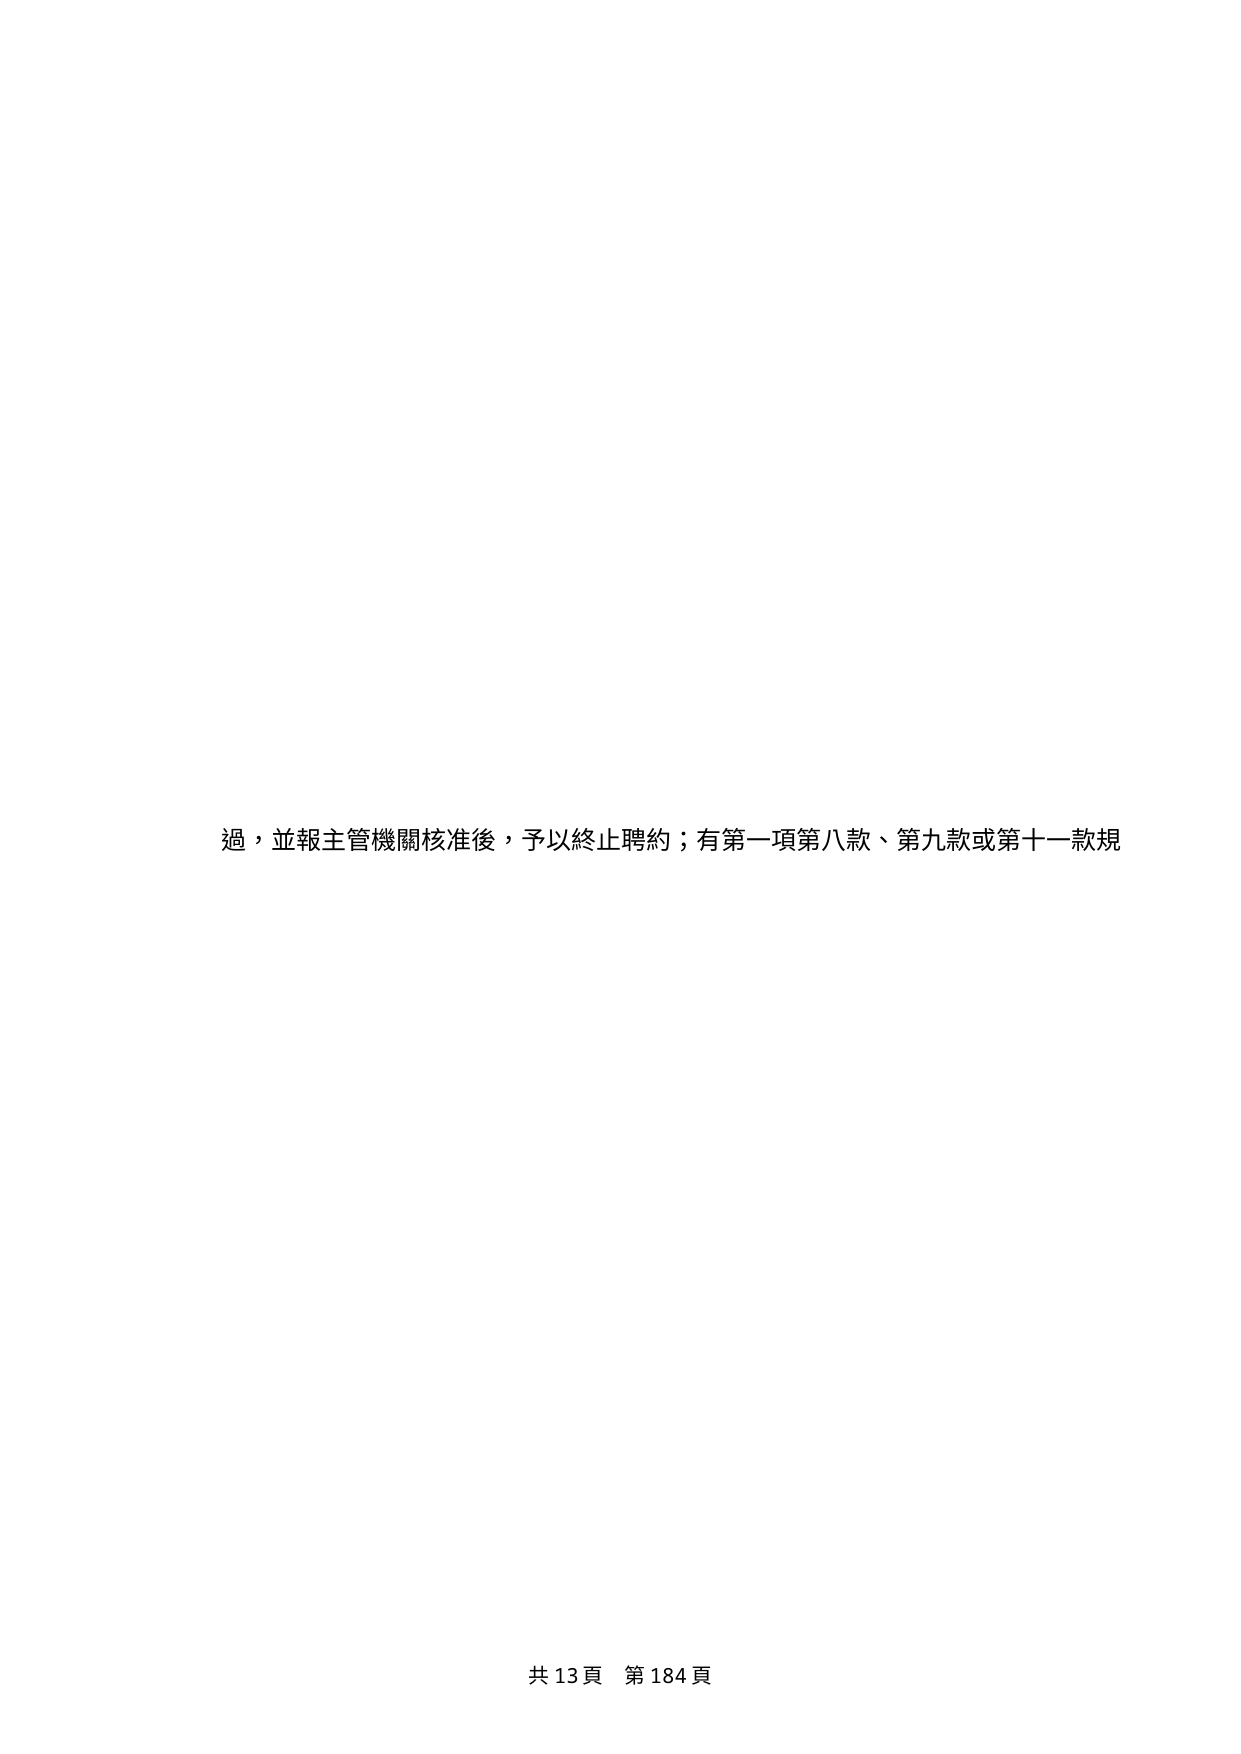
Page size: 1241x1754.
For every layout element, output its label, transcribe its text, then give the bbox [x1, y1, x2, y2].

text 過，並報主管機關核准後，予以終止聘約；有第一項第八款、第九款或第十一款規 [218, 797, 1122, 859]
